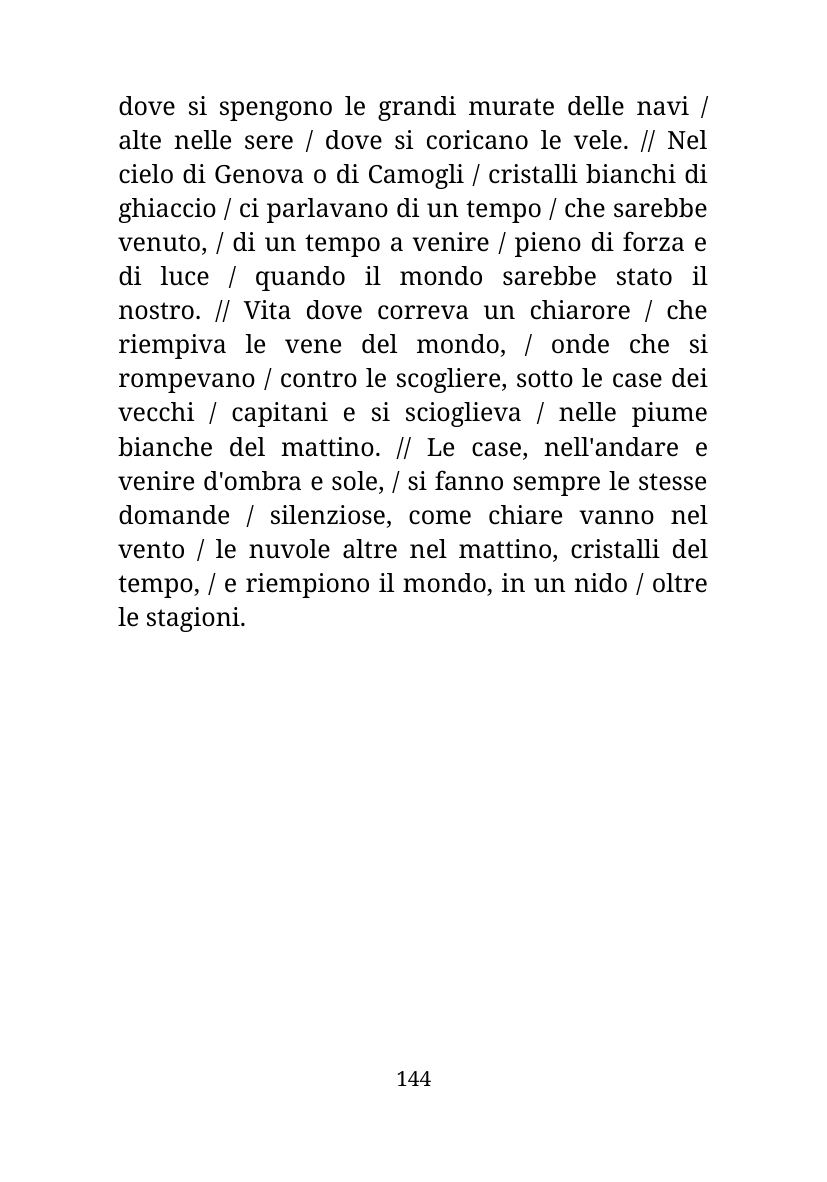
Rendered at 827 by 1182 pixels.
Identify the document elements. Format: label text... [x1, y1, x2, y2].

text dove si spengono le grandi murate delle navi / alte nelle sere / dove si coricano le vele. // Nel cielo di Genova o di Camogli / cristalli bianchi di ghiaccio / ci parlavano di un tempo / che sarebbe venuto, / di un tempo a venire / pieno di forza e di luce / quando il mondo sarebbe stato il nostro. // Vita dove correva un chiarore / che riempiva le vene del mondo, / onde che si rompevano / contro le scogliere, sotto le case dei vecchi / capitani e si scioglieva / nelle piume bianche del mattino. // Le case, nell'andare e venire d'ombra e sole, / si fanno sempre le stesse domande / silenziose, come chiare vanno nel vento / le nuvole altre nel mattino, cristalli del tempo, / e riempiono il mondo, in un nido / oltre le stagioni. [118, 88, 709, 633]
